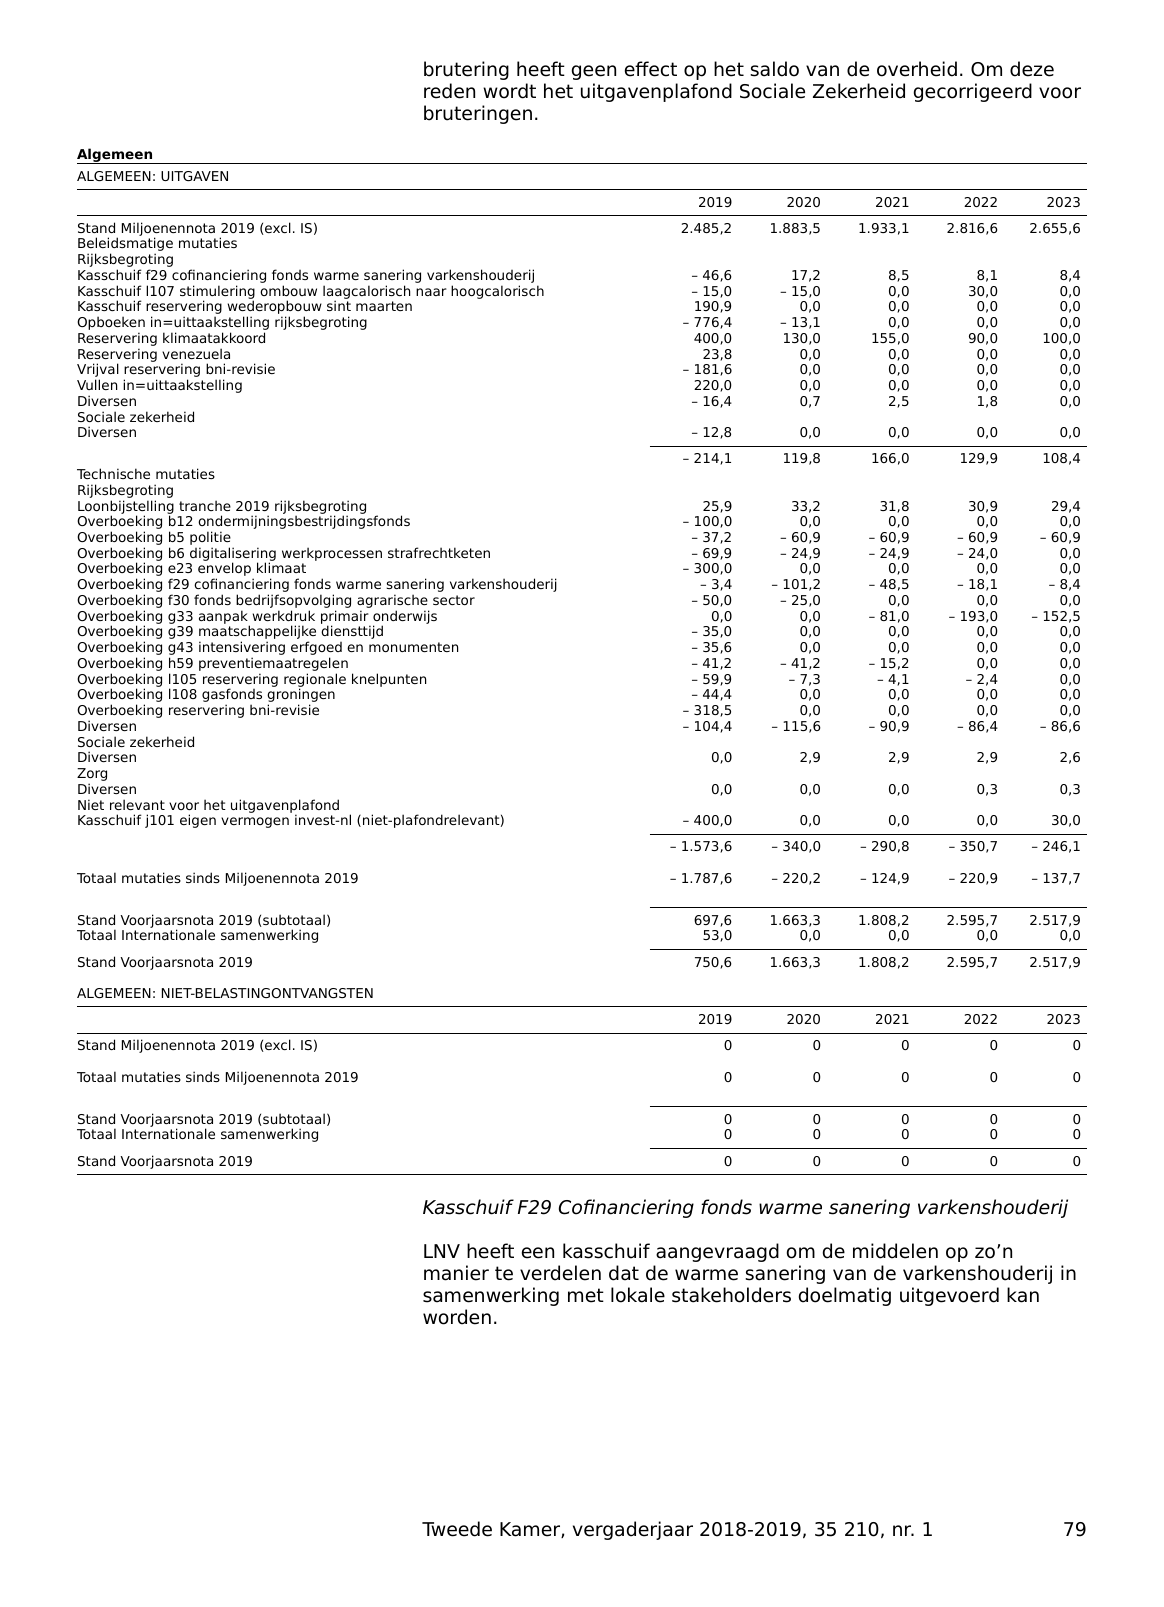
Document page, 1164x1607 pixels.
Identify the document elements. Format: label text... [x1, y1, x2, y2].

table_cell – 25,0 [738, 593, 827, 608]
table_cell – 1.787,6 [650, 871, 738, 886]
table_cell 0 [738, 1149, 827, 1174]
table_cell [1004, 1054, 1087, 1069]
table_cell 2.517,9 [1004, 908, 1087, 928]
table_cell 750,6 [650, 950, 738, 970]
table_cell Stand Voorjaarsnota 2019 [77, 949, 649, 970]
table_cell 0,0 [915, 299, 1004, 315]
table_cell [738, 1085, 827, 1106]
table_cell Diversen [77, 750, 649, 766]
table_cell [650, 970, 738, 986]
table_cell Overboeking b12 ondermijningsbestrijdingsfonds [77, 514, 649, 530]
table_cell 0,0 [1004, 284, 1087, 299]
table_cell 0,0 [738, 346, 827, 362]
table_cell Diversen [77, 425, 649, 446]
table_cell 0,0 [827, 928, 915, 949]
table_cell 0,0 [1004, 315, 1087, 331]
table_cell 0,0 [738, 514, 827, 530]
table_cell 8,4 [1004, 268, 1087, 283]
table_cell [1004, 252, 1087, 268]
table_cell 0,0 [827, 362, 915, 378]
table_cell 0,0 [915, 928, 1004, 949]
table_cell [650, 1085, 738, 1106]
table_cell – 2,4 [915, 671, 1004, 687]
table_cell 0 [738, 1127, 827, 1148]
table_cell 0,0 [738, 624, 827, 640]
table_cell [77, 834, 649, 855]
table_cell 0,0 [1004, 671, 1087, 687]
table_cell Diversen [77, 782, 649, 797]
table_cell 0,0 [915, 593, 1004, 608]
table_cell 0,0 [1004, 378, 1087, 394]
table_cell [915, 734, 1004, 750]
table_cell 2021 [827, 190, 915, 215]
table_cell [77, 1054, 649, 1069]
table_cell [827, 970, 915, 986]
table_cell 33,2 [738, 499, 827, 514]
table_cell Kasschuif j101 eigen vermogen invest-nl (niet-plafondrelevant) [77, 813, 649, 833]
table_cell 0,0 [915, 624, 1004, 640]
table_cell 0,0 [738, 362, 827, 378]
table_cell 0,0 [1004, 346, 1087, 362]
table_cell 155,0 [827, 331, 915, 346]
table_cell 0,0 [827, 346, 915, 362]
table_cell – 4,1 [827, 671, 915, 687]
table_cell – 124,9 [827, 871, 915, 886]
table_cell 1.933,1 [827, 216, 915, 236]
table_cell [738, 409, 827, 425]
table_cell [1004, 1085, 1087, 1106]
table_cell – 100,0 [650, 514, 738, 530]
table_cell 30,9 [915, 499, 1004, 514]
table_cell – 86,6 [1004, 719, 1087, 734]
table_cell 0,0 [1004, 394, 1087, 409]
table_cell – 60,9 [738, 530, 827, 546]
table_cell [738, 797, 827, 813]
table_cell – 15,0 [738, 284, 827, 299]
table_cell – 8,4 [1004, 577, 1087, 593]
table_cell [827, 734, 915, 750]
table_cell Vullen in=uittaakstelling [77, 378, 649, 394]
table_cell Niet relevant voor het uitgavenplafond [77, 797, 649, 813]
table_cell 0 [1004, 1107, 1087, 1127]
table_cell 2020 [738, 190, 827, 215]
table_cell [650, 734, 738, 750]
table_cell – 214,1 [650, 447, 738, 467]
table_cell 0 [1004, 1149, 1087, 1174]
table_cell – 101,2 [738, 577, 827, 593]
table_cell Totaal Internationale samenwerking [77, 928, 649, 949]
table_cell [827, 483, 915, 498]
table_cell [915, 1054, 1004, 1069]
table_cell 0,0 [1004, 546, 1087, 561]
table_cell [738, 855, 827, 871]
table_cell 2019 [650, 190, 738, 215]
table_cell 30,0 [1004, 813, 1087, 833]
table_cell 0,0 [1004, 425, 1087, 446]
table_cell 0 [827, 1149, 915, 1174]
table_cell 2023 [1004, 190, 1087, 215]
table_cell 0,0 [650, 609, 738, 624]
table_cell – 181,6 [650, 362, 738, 378]
table_cell – 115,6 [738, 719, 827, 734]
table_cell 0,0 [738, 425, 827, 446]
table_cell 0 [1004, 1127, 1087, 1148]
table_cell 2,6 [1004, 750, 1087, 766]
table_cell 0,0 [738, 378, 827, 394]
table_cell 0,0 [915, 561, 1004, 577]
table_cell 0 [827, 1127, 915, 1148]
table_cell [1004, 766, 1087, 782]
table_cell [915, 236, 1004, 252]
table_cell – 776,4 [650, 315, 738, 331]
table_cell 0 [827, 1070, 915, 1085]
table_cell 0,0 [738, 609, 827, 624]
table_cell [1004, 886, 1087, 907]
table_cell – 1.573,6 [650, 835, 738, 855]
table_cell [915, 970, 1004, 986]
table_cell 0,0 [1004, 362, 1087, 378]
table_cell – 3,4 [650, 577, 738, 593]
table_cell [827, 467, 915, 483]
table_cell 0,0 [915, 514, 1004, 530]
table_cell Overboeking b6 digitalisering werkprocessen strafrechtketen [77, 546, 649, 561]
table_cell [650, 236, 738, 252]
table_cell Totaal mutaties sinds Miljoenennota 2019 [77, 871, 649, 886]
table_cell [738, 766, 827, 782]
table_cell 0,0 [915, 640, 1004, 656]
table_cell 108,4 [1004, 447, 1087, 467]
table_cell – 16,4 [650, 394, 738, 409]
table_cell – 340,0 [738, 835, 827, 855]
table_cell 0 [650, 1127, 738, 1148]
table_cell 0,0 [1004, 703, 1087, 719]
table_cell [1004, 236, 1087, 252]
table_cell 0,0 [1004, 928, 1087, 949]
table_cell 0,0 [1004, 687, 1087, 703]
table_cell 8,1 [915, 268, 1004, 283]
table_cell – 48,5 [827, 577, 915, 593]
table_cell 0,0 [738, 703, 827, 719]
table_cell [915, 483, 1004, 498]
table_cell 130,0 [738, 331, 827, 346]
table_cell [827, 1085, 915, 1106]
table_cell Overboeking g43 intensivering erfgoed en monumenten [77, 640, 649, 656]
table_cell 2.816,6 [915, 216, 1004, 236]
table_cell [650, 467, 738, 483]
table_cell [738, 1054, 827, 1069]
table_cell Overboeking reservering bni-revisie [77, 703, 649, 719]
table_cell [738, 734, 827, 750]
table_cell [650, 797, 738, 813]
table_cell 2.595,7 [915, 908, 1004, 928]
table_cell – 60,9 [1004, 530, 1087, 546]
table_cell Stand Voorjaarsnota 2019 [77, 1148, 649, 1174]
table_cell 0,0 [738, 299, 827, 315]
table_cell – 400,0 [650, 813, 738, 833]
table_cell 2,9 [827, 750, 915, 766]
table_cell 0,0 [738, 640, 827, 656]
table_cell [650, 886, 738, 907]
table_cell Overboeking f30 fonds bedrijfsopvolging agrarische sector [77, 593, 649, 608]
table_cell [77, 855, 649, 871]
table_cell 220,0 [650, 378, 738, 394]
table_cell – 69,9 [650, 546, 738, 561]
table_cell Vrijval reservering bni-revisie [77, 362, 649, 378]
table_cell 0,0 [1004, 656, 1087, 671]
table_cell – 104,4 [650, 719, 738, 734]
table_cell 1,8 [915, 394, 1004, 409]
table_cell Overboeking l105 reservering regionale knelpunten [77, 671, 649, 687]
table_cell 2,9 [738, 750, 827, 766]
table_cell [738, 252, 827, 268]
table_cell 0,0 [827, 378, 915, 394]
table_cell [915, 855, 1004, 871]
table_cell 0,0 [827, 687, 915, 703]
table_cell [827, 886, 915, 907]
table_cell – 137,7 [1004, 871, 1087, 886]
table_cell [1004, 467, 1087, 483]
table_cell [1004, 855, 1087, 871]
table_cell 0 [915, 1127, 1004, 1148]
table_cell 2,5 [827, 394, 915, 409]
table_cell Overboeking h59 preventiemaatregelen [77, 656, 649, 671]
table_cell 0 [915, 1034, 1004, 1054]
table_cell 25,9 [650, 499, 738, 514]
table_cell 0,0 [650, 782, 738, 797]
table_cell [827, 252, 915, 268]
table_cell 0 [738, 1107, 827, 1127]
table_cell – 44,4 [650, 687, 738, 703]
table_cell – 35,6 [650, 640, 738, 656]
table_cell – 81,0 [827, 609, 915, 624]
table_cell [1004, 797, 1087, 813]
table_cell – 24,0 [915, 546, 1004, 561]
table_cell 400,0 [650, 331, 738, 346]
table_cell [1004, 734, 1087, 750]
table_cell [1004, 483, 1087, 498]
table_cell 2,9 [915, 750, 1004, 766]
table_cell [650, 855, 738, 871]
table_cell [827, 797, 915, 813]
table_cell 0 [915, 1107, 1004, 1127]
table_cell 2.595,7 [915, 950, 1004, 970]
table_cell [1004, 409, 1087, 425]
table_cell 2.485,2 [650, 216, 738, 236]
table_cell Overboeking f29 cofinanciering fonds warme sanering varkenshouderij [77, 577, 649, 593]
table_cell 1.808,2 [827, 908, 915, 928]
table_cell – 152,5 [1004, 609, 1087, 624]
table_cell 0 [827, 1034, 915, 1054]
table_cell – 59,9 [650, 671, 738, 687]
table_cell – 86,4 [915, 719, 1004, 734]
table_cell 0,3 [915, 782, 1004, 797]
table_cell 0,0 [827, 561, 915, 577]
table_cell 1.663,3 [738, 950, 827, 970]
table_cell – 290,8 [827, 835, 915, 855]
table_cell 0,0 [1004, 624, 1087, 640]
table_cell Totaal Internationale samenwerking [77, 1127, 649, 1148]
table_cell 0,0 [827, 299, 915, 315]
table_cell 0,0 [827, 813, 915, 833]
table_cell ALGEMEEN: NIET-BELASTINGONTVANGSTEN [77, 986, 1087, 1006]
table_cell 0 [650, 1034, 738, 1054]
table_cell Overboeking b5 politie [77, 530, 649, 546]
table_cell 100,0 [1004, 331, 1087, 346]
table_cell – 46,6 [650, 268, 738, 283]
table_cell 2021 [827, 1007, 915, 1032]
table_cell [738, 970, 827, 986]
table_cell 2.655,6 [1004, 216, 1087, 236]
table_cell Sociale zekerheid [77, 734, 649, 750]
table_cell 90,0 [915, 331, 1004, 346]
table_cell Sociale zekerheid [77, 409, 649, 425]
table_cell [827, 1054, 915, 1069]
table_cell 0,7 [738, 394, 827, 409]
table_cell [915, 766, 1004, 782]
table_cell 166,0 [827, 447, 915, 467]
table_cell Rijksbegroting [77, 252, 649, 268]
table_cell 0 [827, 1107, 915, 1127]
table_cell 0,0 [827, 624, 915, 640]
table_cell Kasschuif reservering wederopbouw sint maarten [77, 299, 649, 315]
table_cell 0,0 [915, 378, 1004, 394]
table_cell 0,0 [827, 640, 915, 656]
table_cell 23,8 [650, 346, 738, 362]
table_cell [915, 886, 1004, 907]
table_cell [77, 1085, 649, 1106]
table_cell [650, 766, 738, 782]
table_cell 0,0 [1004, 514, 1087, 530]
table_cell [738, 886, 827, 907]
text brutering heeft geen effect op het saldo van de overheid. Om deze reden wordt het uitgavenplafond Sociale Zekerheid gecorrigeerd voor bruteringen. [422, 59, 1087, 125]
table_cell 0,0 [827, 514, 915, 530]
table_cell 0,0 [915, 315, 1004, 331]
table_cell 0,0 [915, 346, 1004, 362]
table_cell 0,0 [1004, 561, 1087, 577]
table_cell – 90,9 [827, 719, 915, 734]
table_cell 0,0 [915, 425, 1004, 446]
table_cell – 13,1 [738, 315, 827, 331]
table_cell ALGEMEEN: UITGAVEN [77, 164, 1087, 189]
table_cell 1.663,3 [738, 908, 827, 928]
table_cell Totaal mutaties sinds Miljoenennota 2019 [77, 1070, 649, 1085]
table_cell [77, 970, 649, 986]
table_cell Overboeking g39 maatschappelijke diensttijd [77, 624, 649, 640]
table_cell [915, 252, 1004, 268]
table_cell – 318,5 [650, 703, 738, 719]
table_cell – 41,2 [650, 656, 738, 671]
table_cell Reservering venezuela [77, 346, 649, 362]
table_cell Stand Miljoenennota 2019 (excl. IS) [77, 216, 649, 236]
table_cell 53,0 [650, 928, 738, 949]
table_cell [77, 1007, 649, 1032]
text LNV heeft een kasschuif aangevraagd om de middelen op zo’n manier te verdelen dat de warme sanering van de varkenshouderij in samenwerking met lokale stakeholders doelmatig uitgevoerd kan worden. [422, 1241, 1087, 1329]
table_cell Overboeking e23 envelop klimaat [77, 561, 649, 577]
table_cell 0 [1004, 1034, 1087, 1054]
table_cell 0,0 [738, 561, 827, 577]
table_cell 0 [738, 1034, 827, 1054]
table_cell – 300,0 [650, 561, 738, 577]
table_cell 0 [650, 1070, 738, 1085]
table_cell – 15,2 [827, 656, 915, 671]
table_cell Kasschuif f29 cofinanciering fonds warme sanering varkenshouderij [77, 268, 649, 283]
subtitle Kasschuif F29 Cofinanciering fonds warme sanering varkenshouderij [422, 1197, 1087, 1219]
table_cell 29,4 [1004, 499, 1087, 514]
table_cell 697,6 [650, 908, 738, 928]
table_cell [650, 409, 738, 425]
table_cell – 37,2 [650, 530, 738, 546]
table_cell 0,0 [915, 813, 1004, 833]
table_cell – 24,9 [827, 546, 915, 561]
table_cell Overboeking g33 aanpak werkdruk primair onderwijs [77, 609, 649, 624]
table_cell 2022 [915, 190, 1004, 215]
table_cell [738, 236, 827, 252]
table_cell 0,0 [827, 284, 915, 299]
table_cell [827, 236, 915, 252]
table_cell [738, 467, 827, 483]
table_cell 0,0 [827, 782, 915, 797]
table_cell – 7,3 [738, 671, 827, 687]
table_cell – 50,0 [650, 593, 738, 608]
table_cell 2.517,9 [1004, 950, 1087, 970]
table_cell 17,2 [738, 268, 827, 283]
table_cell – 18,1 [915, 577, 1004, 593]
table_cell [1004, 970, 1087, 986]
table_cell Technische mutaties [77, 467, 649, 483]
table_cell [77, 446, 649, 467]
table_cell 0 [650, 1107, 738, 1127]
table_cell [827, 409, 915, 425]
table_cell Kasschuif l107 stimulering ombouw laagcalorisch naar hoogcalorisch [77, 284, 649, 299]
table_cell 0,0 [827, 425, 915, 446]
table_cell [915, 797, 1004, 813]
table_cell 31,8 [827, 499, 915, 514]
table_cell 0,0 [915, 703, 1004, 719]
table_cell Overboeking l108 gasfonds groningen [77, 687, 649, 703]
table_cell – 60,9 [827, 530, 915, 546]
table_cell 2020 [738, 1007, 827, 1032]
table_cell 0 [1004, 1070, 1087, 1085]
table_cell 0,0 [1004, 593, 1087, 608]
table_cell – 41,2 [738, 656, 827, 671]
table_cell [650, 252, 738, 268]
table_cell 0 [650, 1149, 738, 1174]
table_cell Zorg [77, 766, 649, 782]
table_cell – 350,7 [915, 835, 1004, 855]
table_cell 0 [915, 1070, 1004, 1085]
table_cell [77, 886, 649, 907]
table_cell [650, 483, 738, 498]
table_cell – 15,0 [650, 284, 738, 299]
table_header Algemeen [77, 147, 1087, 163]
table_cell [738, 483, 827, 498]
table_cell 0 [915, 1149, 1004, 1174]
table_cell – 60,9 [915, 530, 1004, 546]
table_cell – 246,1 [1004, 835, 1087, 855]
table_cell [827, 766, 915, 782]
table_cell 8,5 [827, 268, 915, 283]
table_cell Reservering klimaatakkoord [77, 331, 649, 346]
table_cell – 220,9 [915, 871, 1004, 886]
table_cell 129,9 [915, 447, 1004, 467]
table_cell 1.808,2 [827, 950, 915, 970]
table_cell 2022 [915, 1007, 1004, 1032]
table_cell Stand Voorjaarsnota 2019 (subtotaal) [77, 907, 649, 928]
table_cell 0,0 [827, 315, 915, 331]
table_cell 2019 [650, 1007, 738, 1032]
table_cell 0,0 [827, 593, 915, 608]
table_cell [827, 855, 915, 871]
table_cell 119,8 [738, 447, 827, 467]
table_cell 0,0 [738, 813, 827, 833]
table_cell 0,0 [1004, 640, 1087, 656]
table_cell 0,3 [1004, 782, 1087, 797]
table_cell Stand Miljoenennota 2019 (excl. IS) [77, 1034, 649, 1054]
table_cell Loonbijstelling tranche 2019 rijksbegroting [77, 499, 649, 514]
table_cell Diversen [77, 394, 649, 409]
table_cell 0,0 [738, 928, 827, 949]
table_cell 0,0 [650, 750, 738, 766]
table_cell [915, 467, 1004, 483]
table_cell [650, 1054, 738, 1069]
table_cell [77, 190, 649, 215]
table_cell 0,0 [1004, 299, 1087, 315]
table_cell 0,0 [915, 656, 1004, 671]
table_cell Stand Voorjaarsnota 2019 (subtotaal) [77, 1106, 649, 1127]
table_cell [915, 409, 1004, 425]
table_cell – 24,9 [738, 546, 827, 561]
table_cell Rijksbegroting [77, 483, 649, 498]
table_cell 0,0 [827, 703, 915, 719]
table_cell – 35,0 [650, 624, 738, 640]
table_cell Diversen [77, 719, 649, 734]
table_cell – 220,2 [738, 871, 827, 886]
table_cell Beleidsmatige mutaties [77, 236, 649, 252]
table_cell 0 [738, 1070, 827, 1085]
table_cell Opboeken in=uittaakstelling rijksbegroting [77, 315, 649, 331]
table_cell 2023 [1004, 1007, 1087, 1032]
table_cell 30,0 [915, 284, 1004, 299]
table_cell – 12,8 [650, 425, 738, 446]
table_cell – 193,0 [915, 609, 1004, 624]
table_cell 1.883,5 [738, 216, 827, 236]
table_cell 0,0 [738, 782, 827, 797]
table_cell [915, 1085, 1004, 1106]
table_cell 190,9 [650, 299, 738, 315]
table_cell 0,0 [915, 362, 1004, 378]
table_cell 0,0 [738, 687, 827, 703]
table_cell 0,0 [915, 687, 1004, 703]
